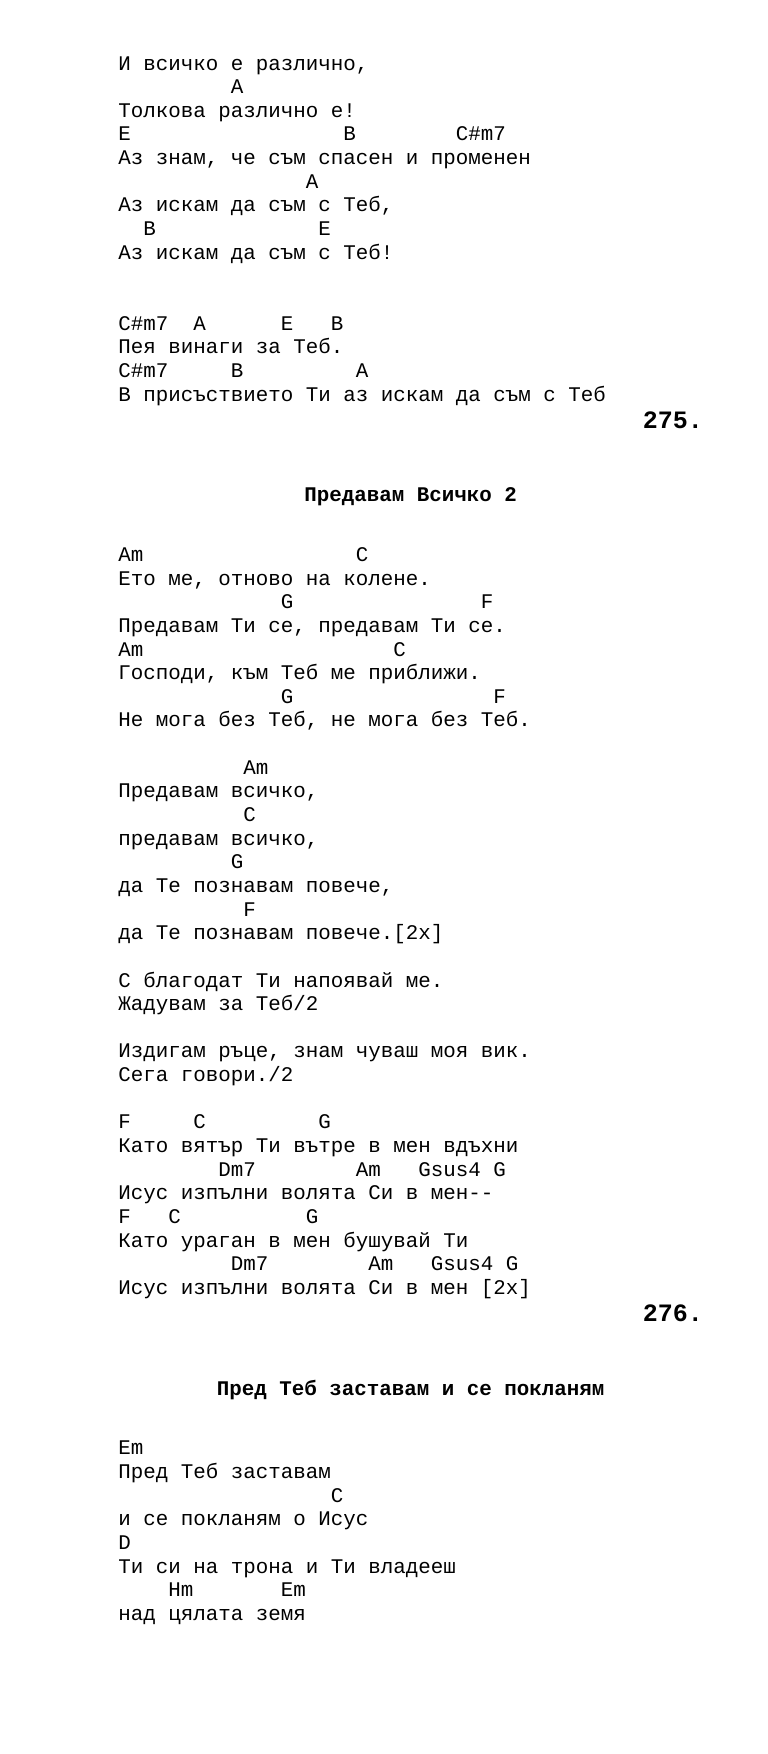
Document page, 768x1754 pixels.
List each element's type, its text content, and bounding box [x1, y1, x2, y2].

text Am C [118, 544, 702, 568]
text Пред Теб заставам [118, 1461, 702, 1485]
text Hm Em [118, 1579, 702, 1603]
text Аз искам да съм с Теб! [118, 242, 702, 265]
text В присъствието Ти аз искам да съм с Теб [118, 383, 702, 407]
text Аз знам, че съм спасен и променен [118, 147, 702, 171]
text A [118, 171, 702, 194]
text И всичко е различно, [118, 52, 702, 76]
text C#m7 A E B [118, 313, 702, 336]
text Ето ме, отново на колене. [118, 568, 702, 591]
text C [118, 1485, 702, 1508]
text да Те познавам повече, [118, 875, 702, 899]
text G [118, 851, 702, 875]
text Сега говори./2 [118, 1064, 702, 1088]
text и се покланям о Исус [118, 1508, 702, 1532]
text С благодат Ти напоявай ме. [118, 969, 702, 993]
text Жадувам за Теб/2 [118, 993, 702, 1017]
text E B C#m7 [118, 123, 702, 147]
text B E [118, 218, 702, 242]
text Пея винаги за Теб. [118, 336, 702, 360]
text Am C [118, 638, 702, 662]
text F C G [118, 1206, 702, 1230]
subtitle Пред Теб заставам и се покланям [118, 1378, 702, 1401]
text C [118, 804, 702, 828]
text Не мога без Теб, не мога без Теб. [118, 709, 702, 733]
text Като ураган в мен бушувай Ти [118, 1230, 702, 1253]
text Dm7 Am Gsus4 G [118, 1159, 702, 1182]
text Предавам Ти се, предавам Ти се. [118, 615, 702, 638]
text Em [118, 1437, 702, 1461]
text Предавам всичко, [118, 780, 702, 804]
text G F [118, 686, 702, 709]
text Като вятър Ти вътре в мен вдъхни [118, 1135, 702, 1159]
text Dm7 Am Gsus4 G [118, 1253, 702, 1277]
text Исус изпълни волята Си в мен-- [118, 1182, 702, 1206]
text Исус изпълни волята Си в мен [2x] [118, 1277, 702, 1301]
text Am [118, 757, 702, 780]
text C#m7 B A [118, 360, 702, 383]
text Аз искам да съм с Теб, [118, 194, 702, 218]
text над цялата земя [118, 1603, 702, 1627]
text G F [118, 591, 702, 615]
text Издигам ръце, знам чуваш моя вик. [118, 1041, 702, 1064]
text да Те познавам повече.[2х] [118, 922, 702, 946]
text Ти си на трона и Ти владееш [118, 1556, 702, 1579]
text Толкова различно е! [118, 100, 702, 123]
text F [118, 899, 702, 922]
text предавам всичко, [118, 828, 702, 851]
text D [118, 1532, 702, 1556]
text A [118, 76, 702, 100]
text F C G [118, 1111, 702, 1135]
text Господи, към Теб ме приближи. [118, 662, 702, 686]
subtitle Предавам Всичко 2 [118, 484, 702, 508]
